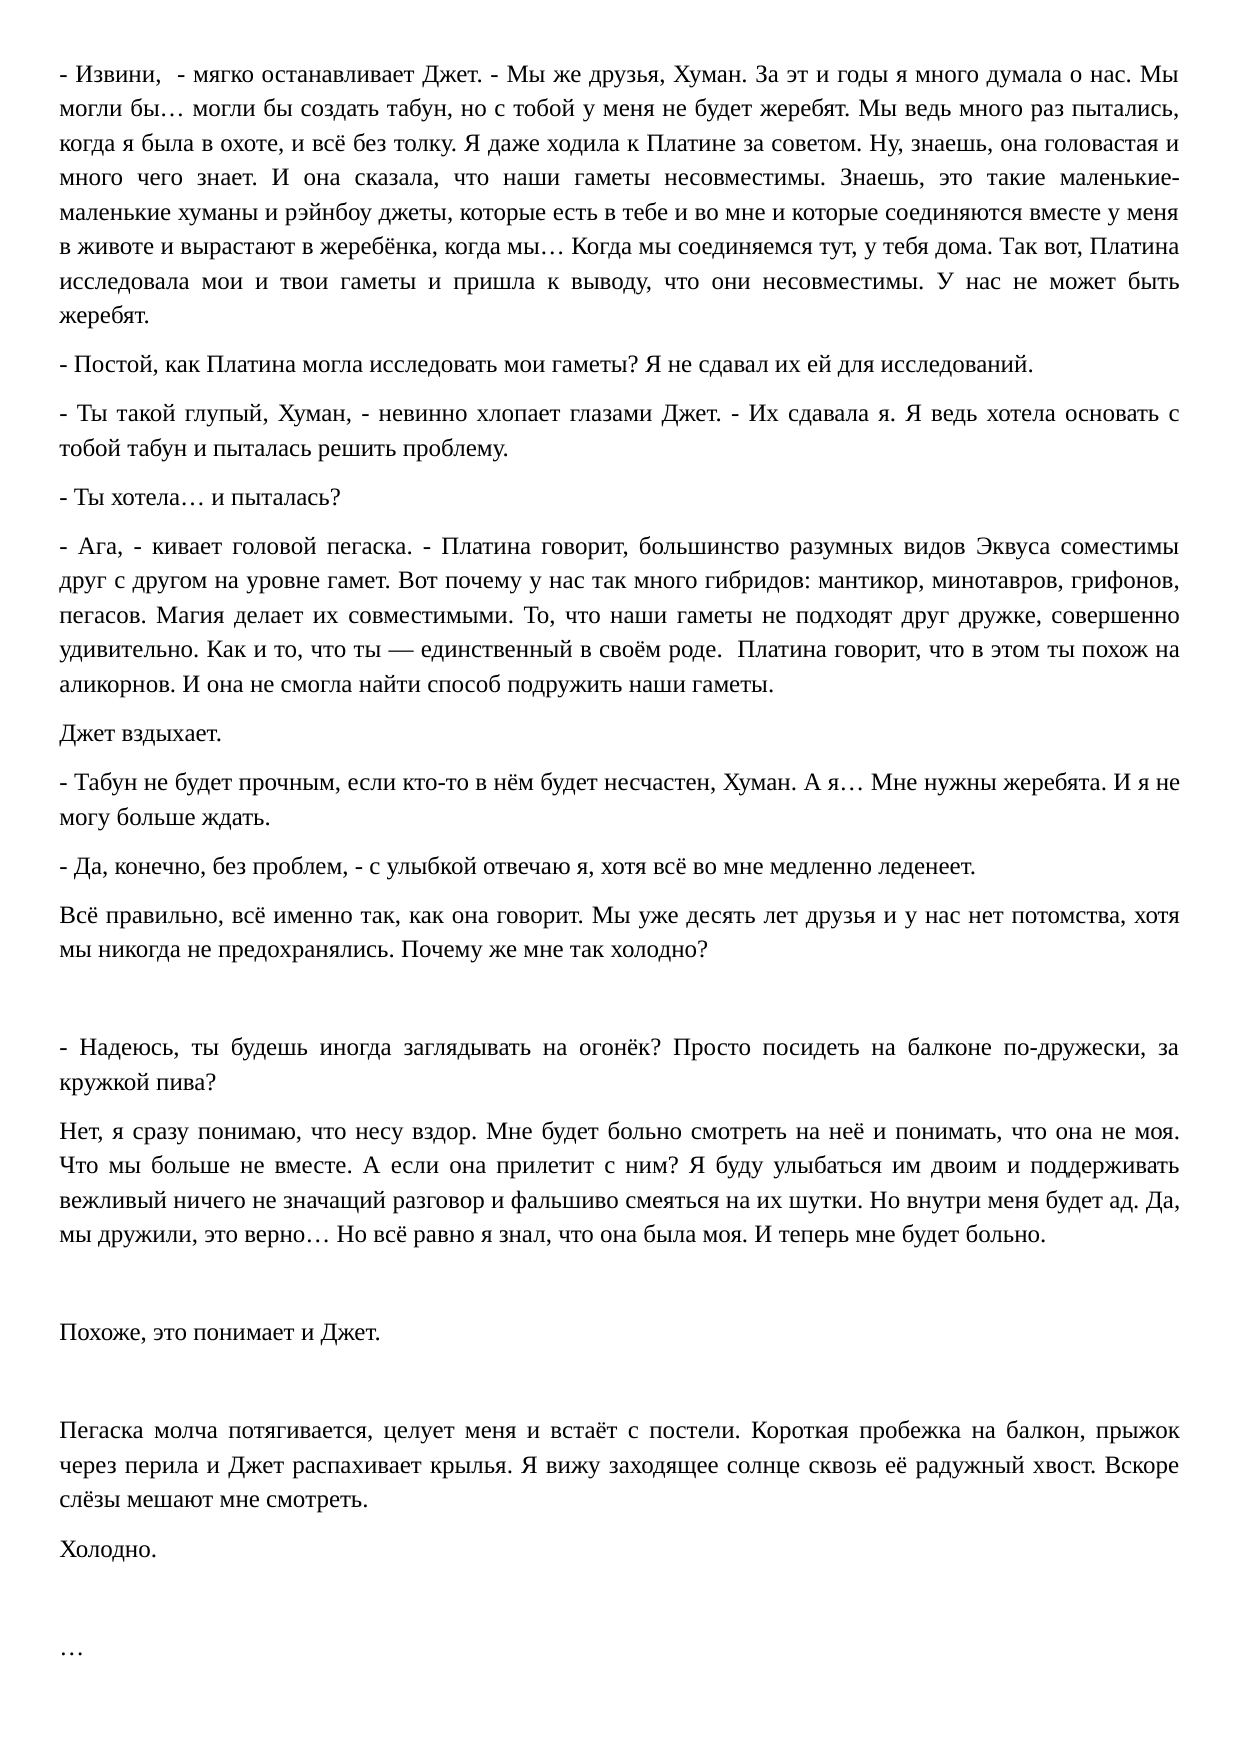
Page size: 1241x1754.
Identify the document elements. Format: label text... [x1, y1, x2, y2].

text Джет вздыхает. [59, 718, 1181, 747]
text - Надеюсь, ты будешь иногда заглядывать на огонёк? Просто посидеть на балконе по-дружески, за кружкой пива? [59, 1032, 1181, 1096]
text Всё правильно, всё именно так, как она говорит. Мы уже десять лет друзья и у нас нет потомства, хотя мы никогда не предохранялись. Почему же мне так холодно? [59, 900, 1181, 963]
text … [59, 1632, 1181, 1661]
text Нет, я сразу понимаю, что несу вздор. Мне будет больно смотреть на неё и понимать, что она не моя. Что мы больше не вместе. А если она прилетит с ним? Я буду улыбаться им двоим и поддерживать вежливый ничего не значащий разговор и фальшиво смеяться на их шутки. Но внутри меня будет ад. Да, мы дружили, это верно… Но всё равно я знал, что она была моя. И теперь мне будет больно. [59, 1116, 1181, 1248]
text - Табун не будет прочным, если кто-то в нём будет несчастен, Хуман. А я… Мне нужны жеребята. И я не могу больше ждать. [59, 767, 1181, 830]
text - Ты такой глупый, Хуман, - невинно хлопает глазами Джет. - Их сдавала я. Я ведь хотела основать с тобой табун и пыталась решить проблему. [59, 398, 1181, 462]
text - Да, конечно, без проблем, - с улыбкой отвечаю я, хотя всё во мне медленно леденеет. [59, 851, 1181, 879]
text - Ага, - кивает головой пегаска. - Платина говорит, большинство разумных видов Эквуса соместимы друг с другом на уровне гамет. Вот почему у нас так много гибридов: мантикор, минотавров, грифонов, пегасов. Магия делает их совместимыми. То, что наши гаметы не подходят друг дружке, совершенно удивительно. Как и то, что ты — единственный в своём роде. Платина говорит, что в этом ты похож на аликорнов. И она не смогла найти способ подружить наши гаметы. [59, 531, 1181, 698]
text - Ты хотела… и пыталась? [59, 482, 1181, 511]
text Похоже, это понимает и Джет. [59, 1317, 1181, 1346]
text Холодно. [59, 1534, 1181, 1562]
text - Постой, как Платина могла исследовать мои гаметы? Я не сдавал их ей для исследований. [59, 349, 1181, 378]
text Пегаска молча потягивается, целует меня и встаёт с постели. Короткая пробежка на балкон, прыжок через перила и Джет распахивает крылья. Я вижу заходящее солнце сквозь её радужный хвост. Вскоре слёзы мешают мне смотреть. [59, 1416, 1181, 1513]
text - Извини, - мягко останавливает Джет. - Мы же друзья, Хуман. За эт и годы я много думала о нас. Мы могли бы… могли бы создать табун, но с тобой у меня не будет жеребят. Мы ведь много раз пытались, когда я была в охоте, и всё без толку. Я даже ходила к Платине за советом. Ну, знаешь, она головастая и много чего знает. И она сказала, что наши гаметы несовместимы. Знаешь, это такие маленькие-маленькие хуманы и рэйнбоу джеты, которые есть в тебе и во мне и которые соединяются вместе у меня в животе и вырастают в жеребёнка, когда мы… Когда мы соединяемся тут, у тебя дома. Так вот, Платина исследовала мои и твои гаметы и пришла к выводу, что они несовместимы. У нас не может быть жеребят. [59, 59, 1181, 329]
